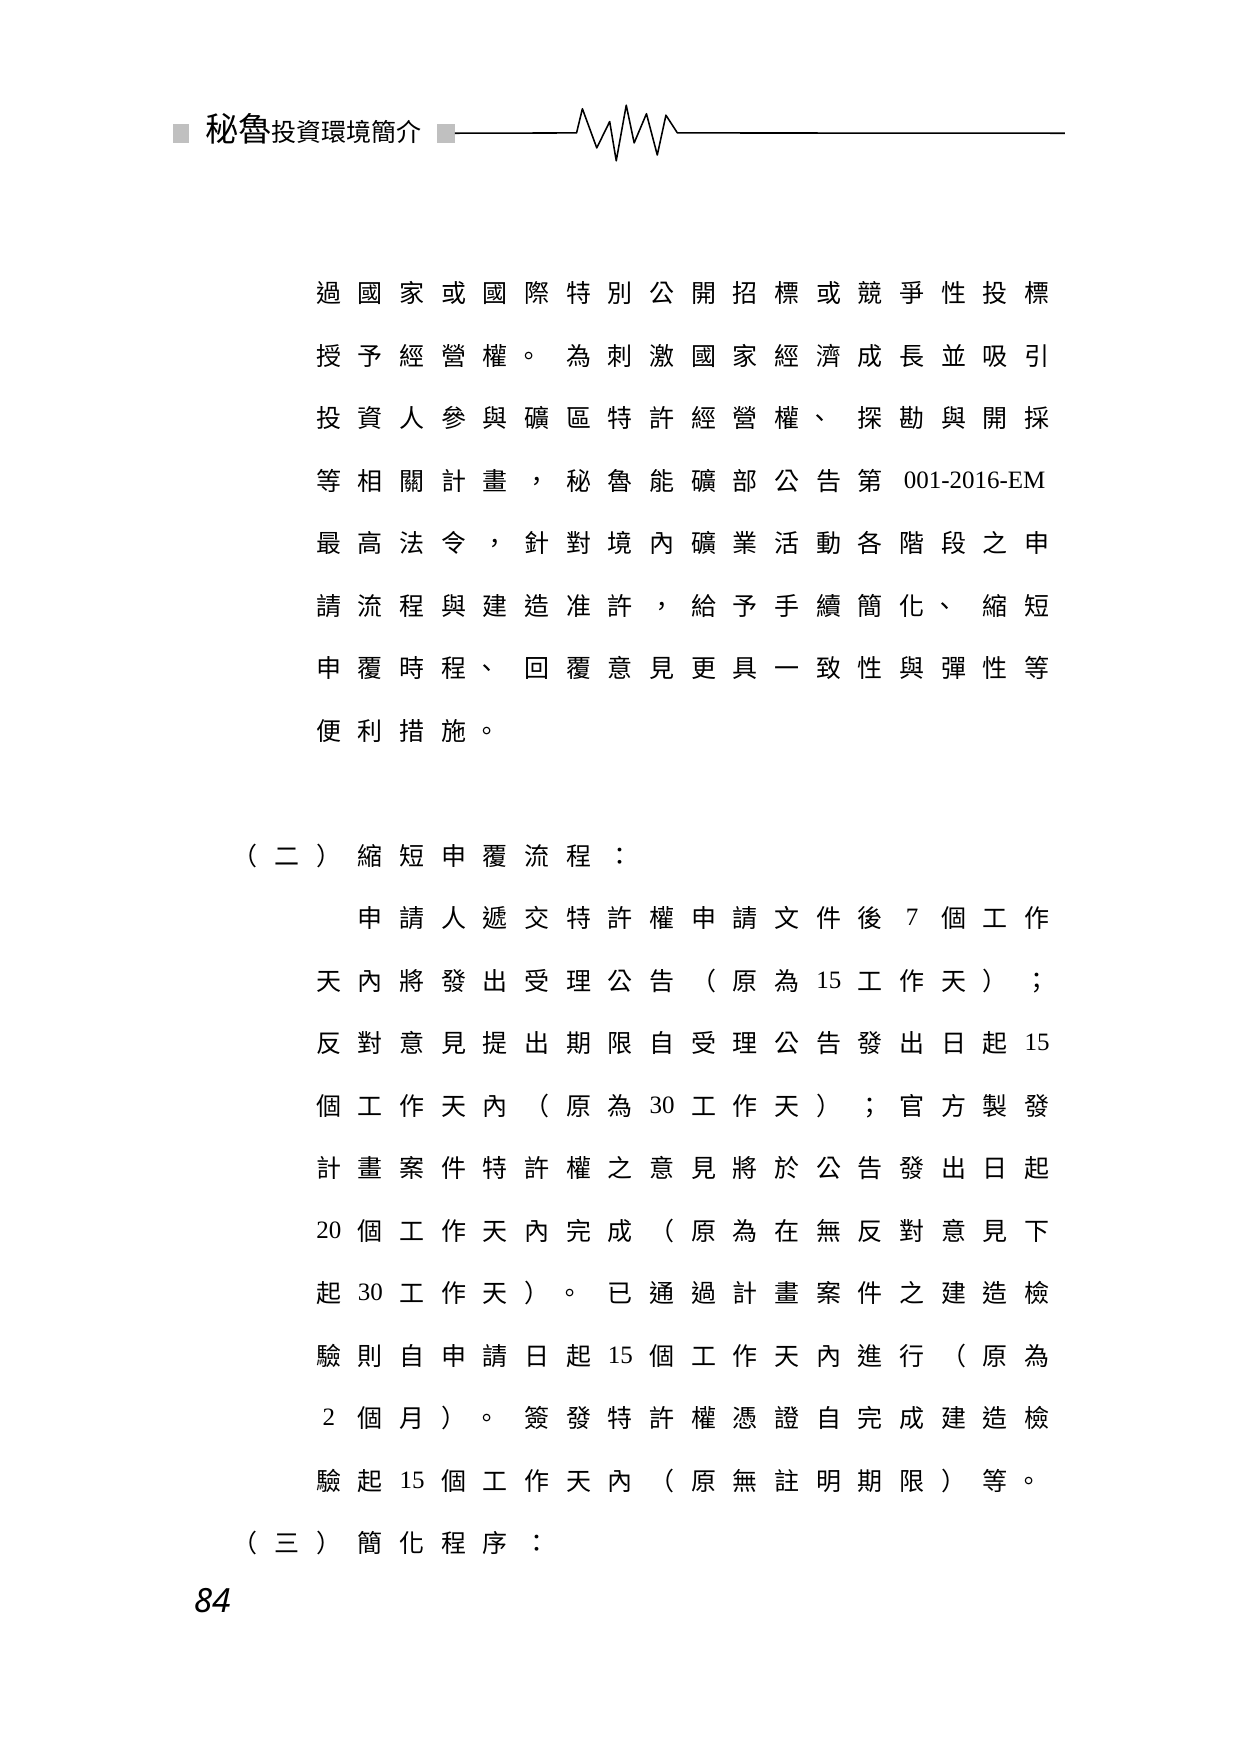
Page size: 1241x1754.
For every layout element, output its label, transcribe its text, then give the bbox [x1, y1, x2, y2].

text （三）簡化程序： [207, 1500, 1058, 1563]
text （二）縮短申覆流程： [207, 813, 1058, 875]
text 申請人遞交特許權申請文件後7個工作天內將發出受理公告（原為15工作天）；反對意見提出期限自受理公告發出日起15個工作天內（原為30工作天）；官方製發計畫案件特許權之意見將於公告發出日起20個工作天內完成（原為在無反對意見下起30工作天）。已通過計畫案件之建造檢驗則自申請日起15個工作天內進行（原為2個月）。簽發特許權憑證自完成建造檢驗起15個工作天內（原無註明期限）等。 [281, 875, 1058, 1500]
text 過國家或國際特別公開招標或競爭性投標授予經營權。為刺激國家經濟成長並吸引投資人參與礦區特許經營權、探勘與開採等相關計畫，秘魯能礦部公告第001-2016-EM最高法令，針對境內礦業活動各階段之申請流程與建造准許，給予手續簡化、縮短申覆時程、回覆意見更具一致性與彈性等便利措施。 [281, 250, 1058, 750]
